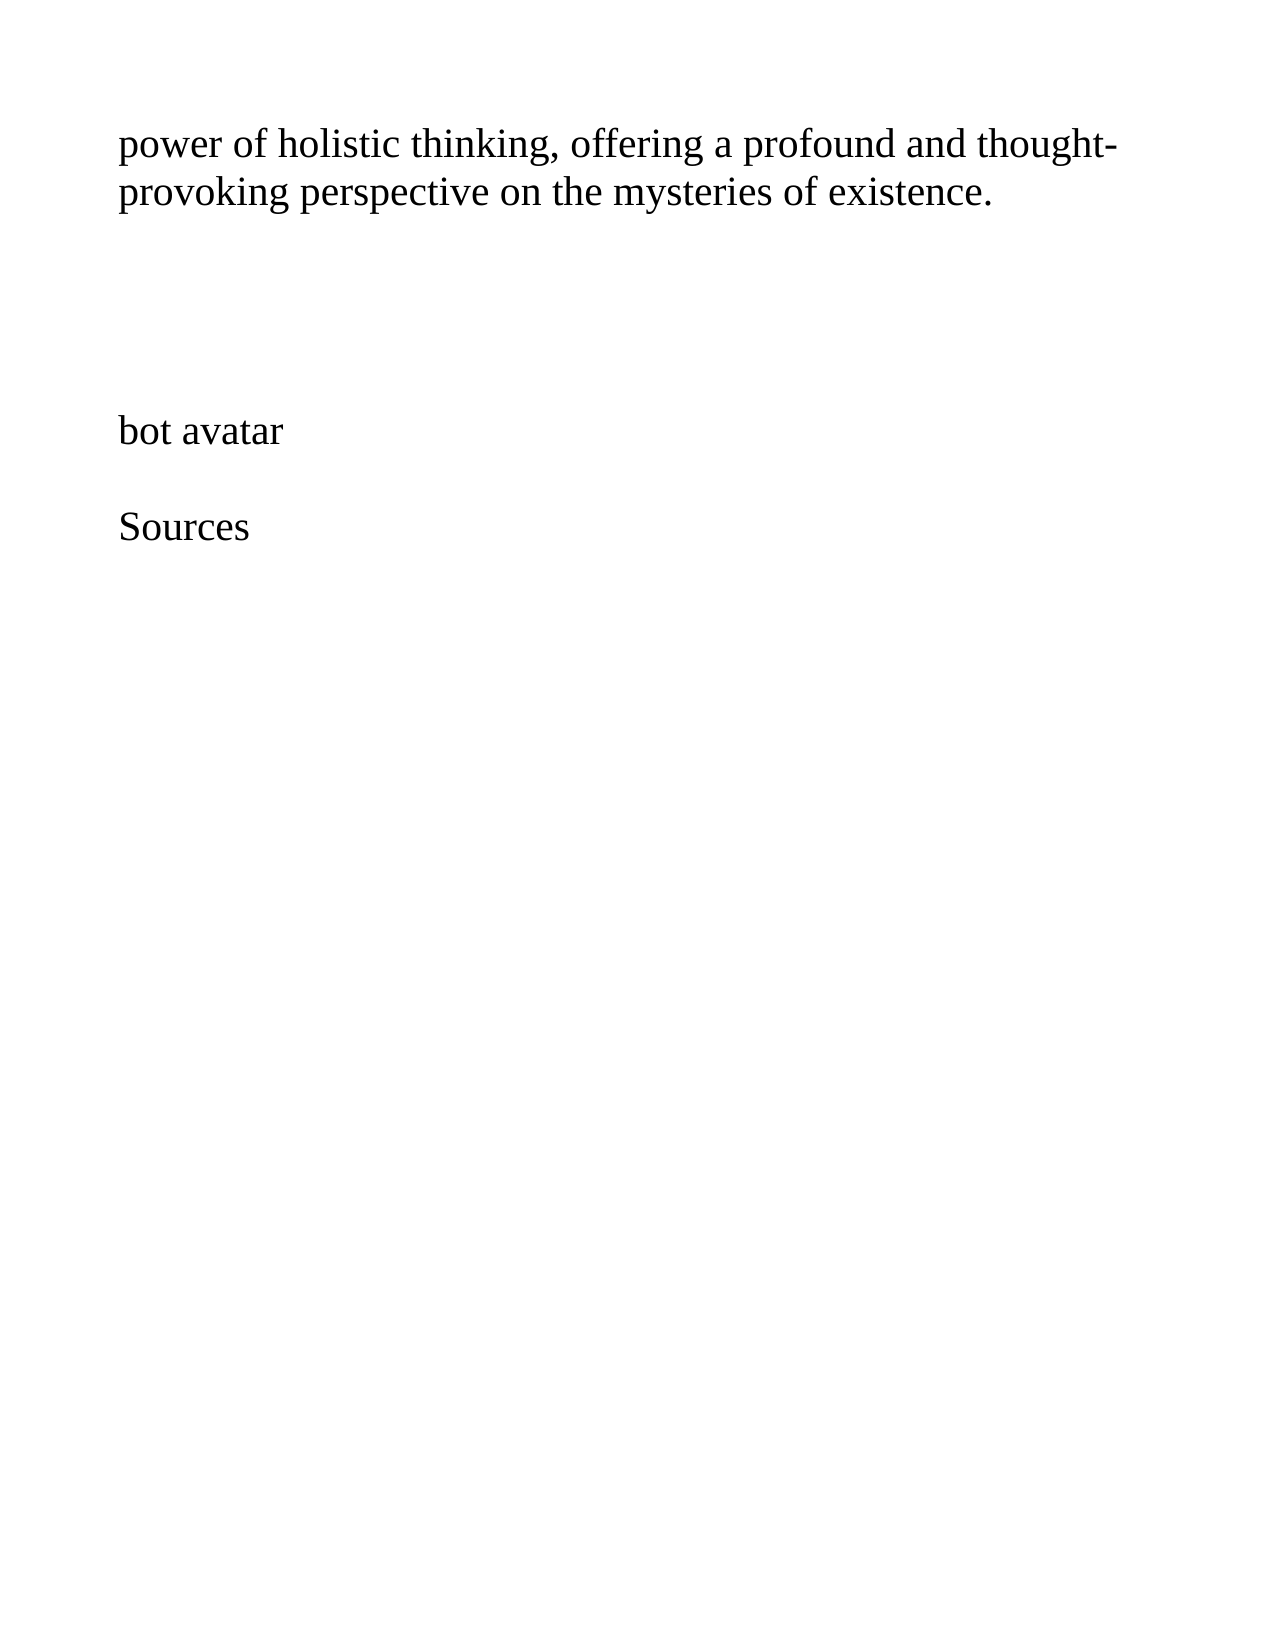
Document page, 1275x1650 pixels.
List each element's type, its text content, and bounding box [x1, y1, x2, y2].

text bot avatar [118, 406, 1157, 453]
text Sources [118, 501, 1157, 549]
text power of holistic thinking, offering a profound and thought-provoking perspective on the mysteries of existence. [118, 118, 1157, 214]
